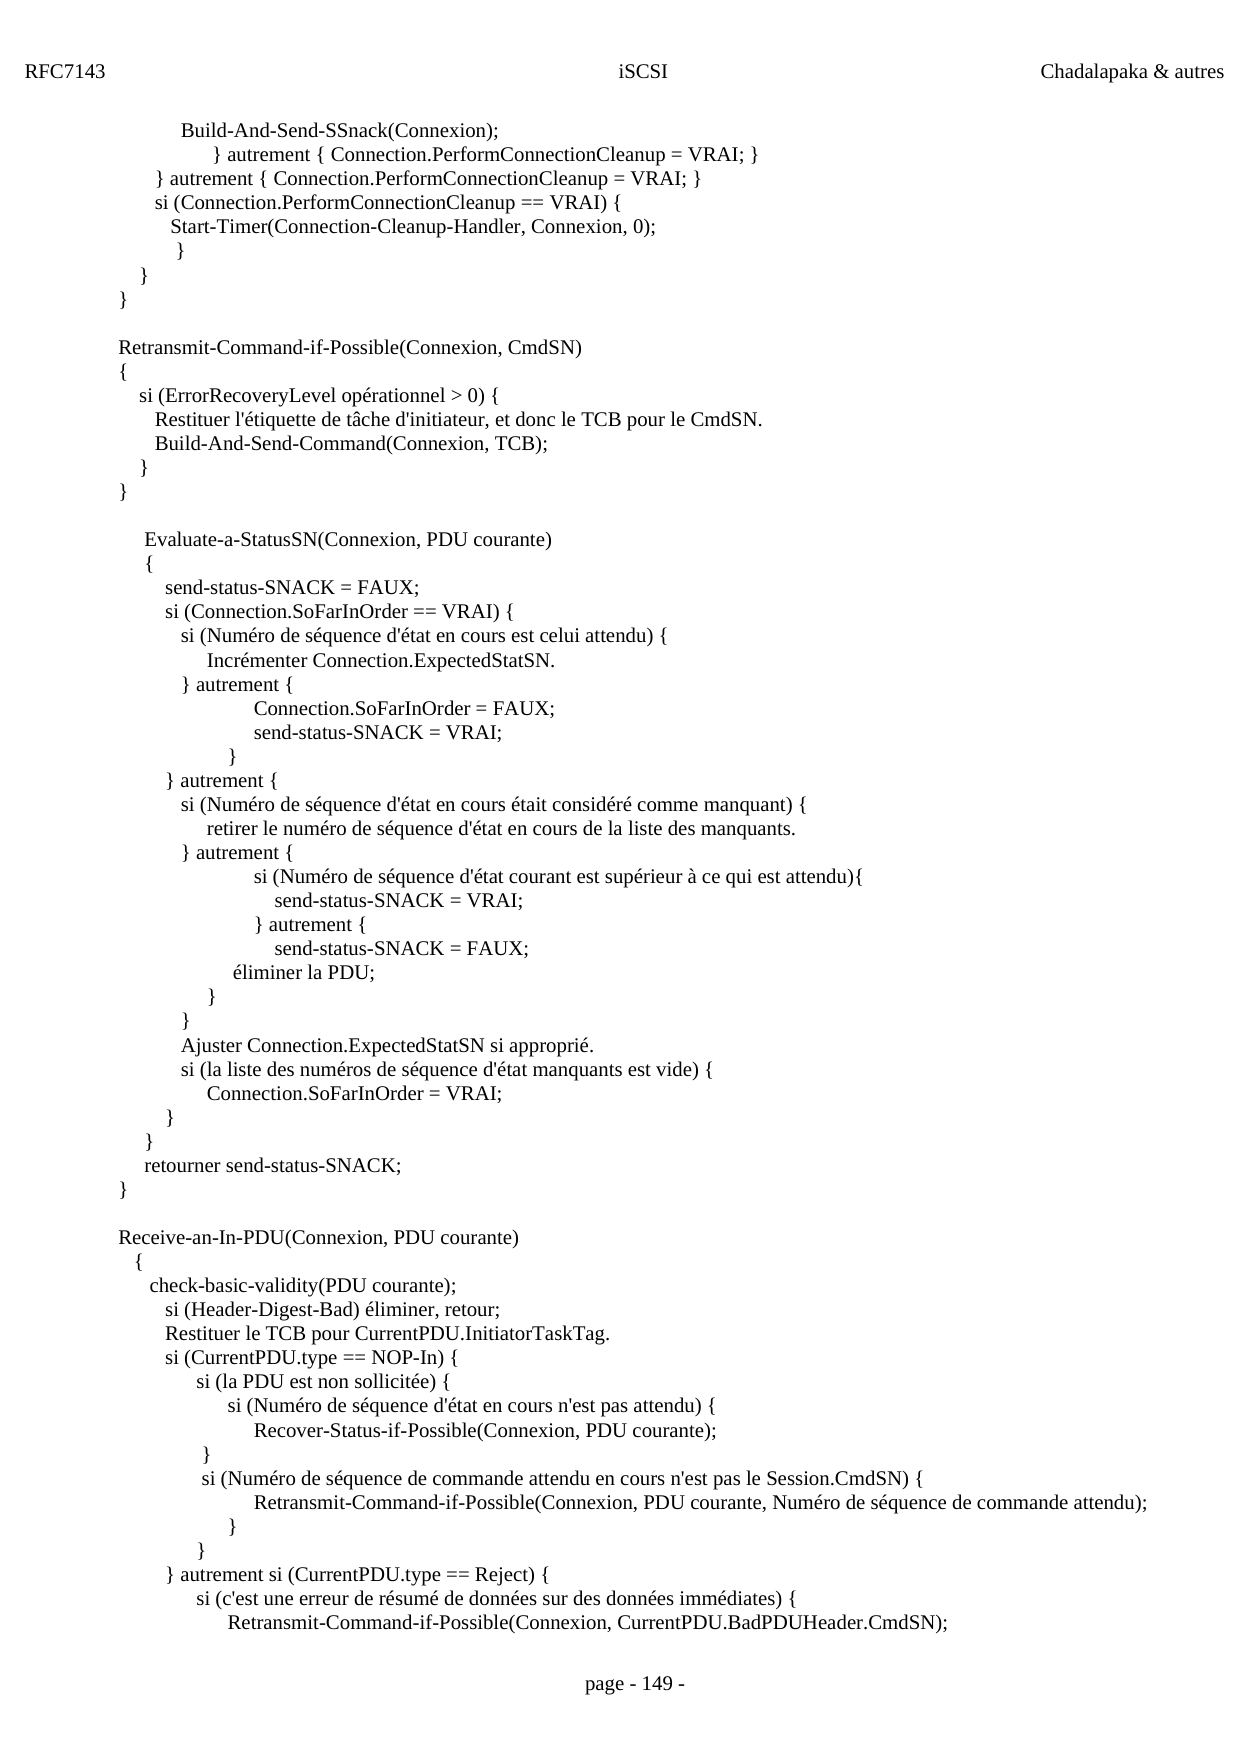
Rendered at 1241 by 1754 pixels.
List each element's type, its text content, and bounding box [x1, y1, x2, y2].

text Recover-Status-if-Possible(Connexion, PDU courante); [118, 1417, 1152, 1442]
text si (Header-Digest-Bad) éliminer, retour; [118, 1297, 1152, 1321]
text si (Numéro de séquence de commande attendu en cours n'est pas le Session.CmdSN) { [118, 1466, 1152, 1490]
text } autrement { [118, 840, 1152, 864]
text si (Numéro de séquence d'état courant est supérieur à ce qui est attendu){ [118, 864, 1152, 888]
text Incrémenter Connection.ExpectedStatSN. [118, 647, 1152, 672]
text } [118, 984, 1152, 1008]
text Start-Timer(Connection-Cleanup-Handler, Connexion, 0); [118, 214, 1152, 238]
text } autrement { [118, 672, 1152, 696]
text si (Numéro de séquence d'état en cours n'est pas attendu) { [118, 1393, 1152, 1417]
text } autrement { [118, 912, 1152, 936]
text Retransmit-Command-if-Possible(Connexion, CurrentPDU.BadPDUHeader.CmdSN); [118, 1610, 1152, 1634]
text } autrement { Connection.PerformConnectionCleanup = VRAI; } [118, 142, 1152, 166]
text { [118, 359, 1152, 383]
text } [118, 479, 1152, 503]
text Build-And-Send-Command(Connexion, TCB); [118, 431, 1152, 455]
text } [118, 1538, 1152, 1562]
text Restituer l'étiquette de tâche d'initiateur, et donc le TCB pour le CmdSN. [118, 407, 1152, 431]
text } [118, 744, 1152, 768]
text si (c'est une erreur de résumé de données sur des données immédiates) { [118, 1586, 1152, 1610]
text } [118, 1129, 1152, 1153]
text send-status-SNACK = VRAI; [118, 888, 1152, 912]
text Retransmit-Command-if-Possible(Connexion, CmdSN) [118, 335, 1152, 359]
text si (CurrentPDU.type == NOP-In) { [118, 1345, 1152, 1369]
text } [118, 262, 1152, 287]
text retourner send-status-SNACK; [118, 1153, 1152, 1177]
text Build-And-Send-SSnack(Connexion); [118, 118, 1152, 142]
text éliminer la PDU; [118, 960, 1152, 984]
text } [118, 1442, 1152, 1466]
text } [118, 1177, 1152, 1201]
text } [118, 287, 1152, 311]
text } autrement { Connection.PerformConnectionCleanup = VRAI; } [118, 166, 1152, 190]
text } [118, 455, 1152, 479]
text retirer le numéro de séquence d'état en cours de la liste des manquants. [118, 816, 1152, 840]
text Restituer le TCB pour CurrentPDU.InitiatorTaskTag. [118, 1321, 1152, 1345]
text si (Numéro de séquence d'état en cours était considéré comme manquant) { [118, 792, 1152, 816]
text } autrement { [118, 768, 1152, 792]
text Connection.SoFarInOrder = VRAI; [118, 1081, 1152, 1105]
text check-basic-validity(PDU courante); [118, 1273, 1152, 1297]
text } [118, 238, 1152, 262]
text si (Connection.PerformConnectionCleanup == VRAI) { [118, 190, 1152, 214]
text Retransmit-Command-if-Possible(Connexion, PDU courante, Numéro de séquence de commande attendu); [118, 1490, 1152, 1514]
text si (la PDU est non sollicitée) { [118, 1369, 1152, 1393]
text { [118, 1249, 1152, 1273]
text } [118, 1008, 1152, 1032]
text Ajuster Connection.ExpectedStatSN si approprié. [118, 1032, 1152, 1057]
text send-status-SNACK = VRAI; [118, 720, 1152, 744]
text si (la liste des numéros de séquence d'état manquants est vide) { [118, 1057, 1152, 1081]
text Receive-an-In-PDU(Connexion, PDU courante) [118, 1225, 1152, 1249]
text si (Numéro de séquence d'état en cours est celui attendu) { [118, 623, 1152, 647]
text { [118, 551, 1152, 575]
text Connection.SoFarInOrder = FAUX; [118, 696, 1152, 720]
text } [118, 1514, 1152, 1538]
text } [118, 1105, 1152, 1129]
text send-status-SNACK = FAUX; [118, 936, 1152, 960]
text si (ErrorRecoveryLevel opérationnel > 0) { [118, 383, 1152, 407]
text Evaluate-a-StatusSN(Connexion, PDU courante) [118, 527, 1152, 551]
text si (Connection.SoFarInOrder == VRAI) { [118, 599, 1152, 623]
text send-status-SNACK = FAUX; [118, 575, 1152, 599]
text } autrement si (CurrentPDU.type == Reject) { [118, 1562, 1152, 1586]
